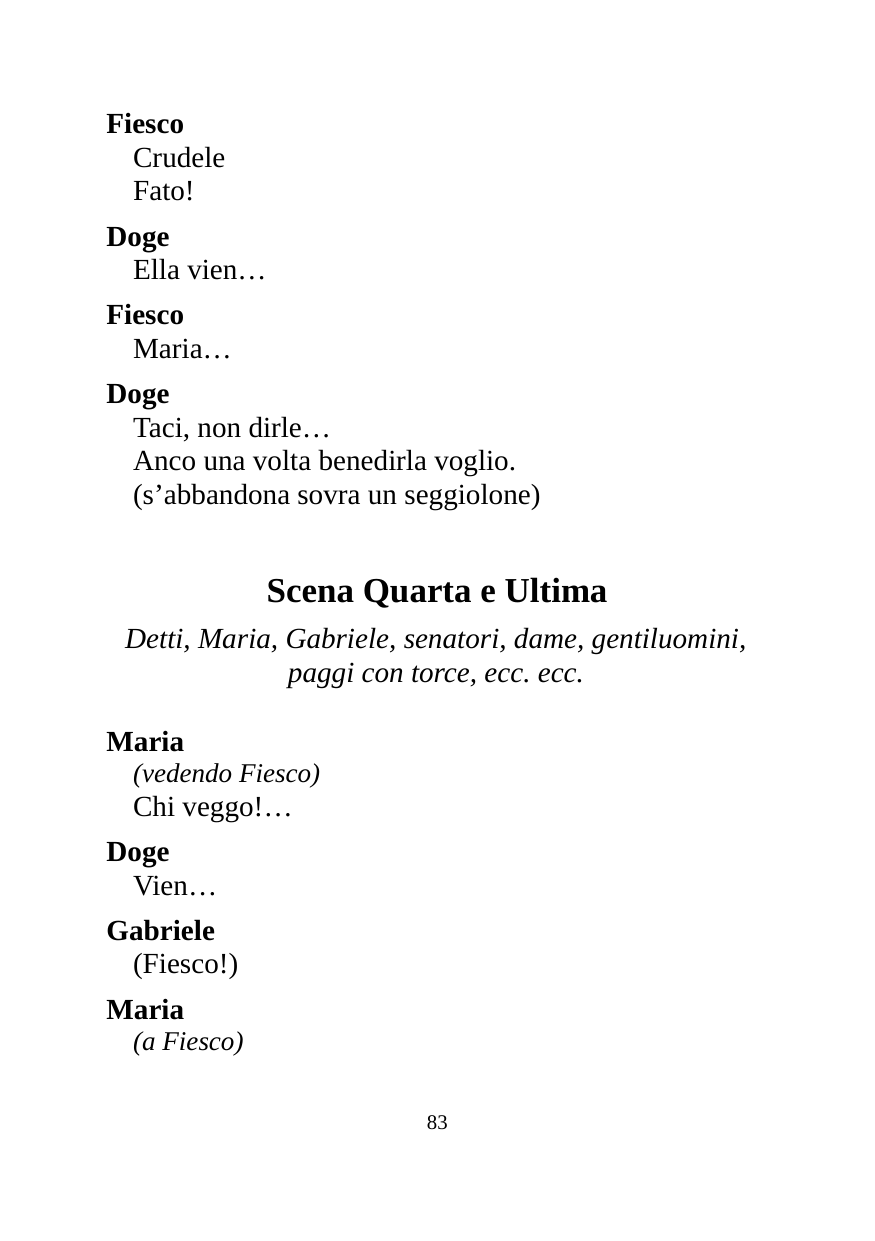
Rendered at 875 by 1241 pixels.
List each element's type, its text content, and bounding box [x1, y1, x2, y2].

text Fiesco [106, 106, 768, 140]
text Doge [106, 219, 768, 252]
text Maria [106, 724, 768, 758]
text Crudele Fato! [133, 140, 768, 207]
text (Fiesco!) [133, 946, 768, 980]
text (vedendo Fiesco) Chi veggo!… [133, 758, 768, 822]
text Detti, Maria, Gabriele, senatori, dame, gentiluomini, paggi con torce, ecc. ecc. [106, 622, 768, 689]
text Doge [106, 834, 768, 868]
text (a Fiesco) [133, 1025, 768, 1056]
text Taci, non dirle… Anco una volta benedirla voglio. (s’abbandona sovra un seggiolone) [133, 410, 768, 511]
text Maria [106, 992, 768, 1025]
text Doge [106, 376, 768, 410]
text Gabriele [106, 913, 768, 946]
subtitle Scena Quarta e Ultima [106, 569, 768, 610]
text Ella vien… [133, 252, 768, 286]
text Maria… [133, 331, 768, 364]
text Vien… [133, 868, 768, 901]
text Fiesco [106, 297, 768, 331]
